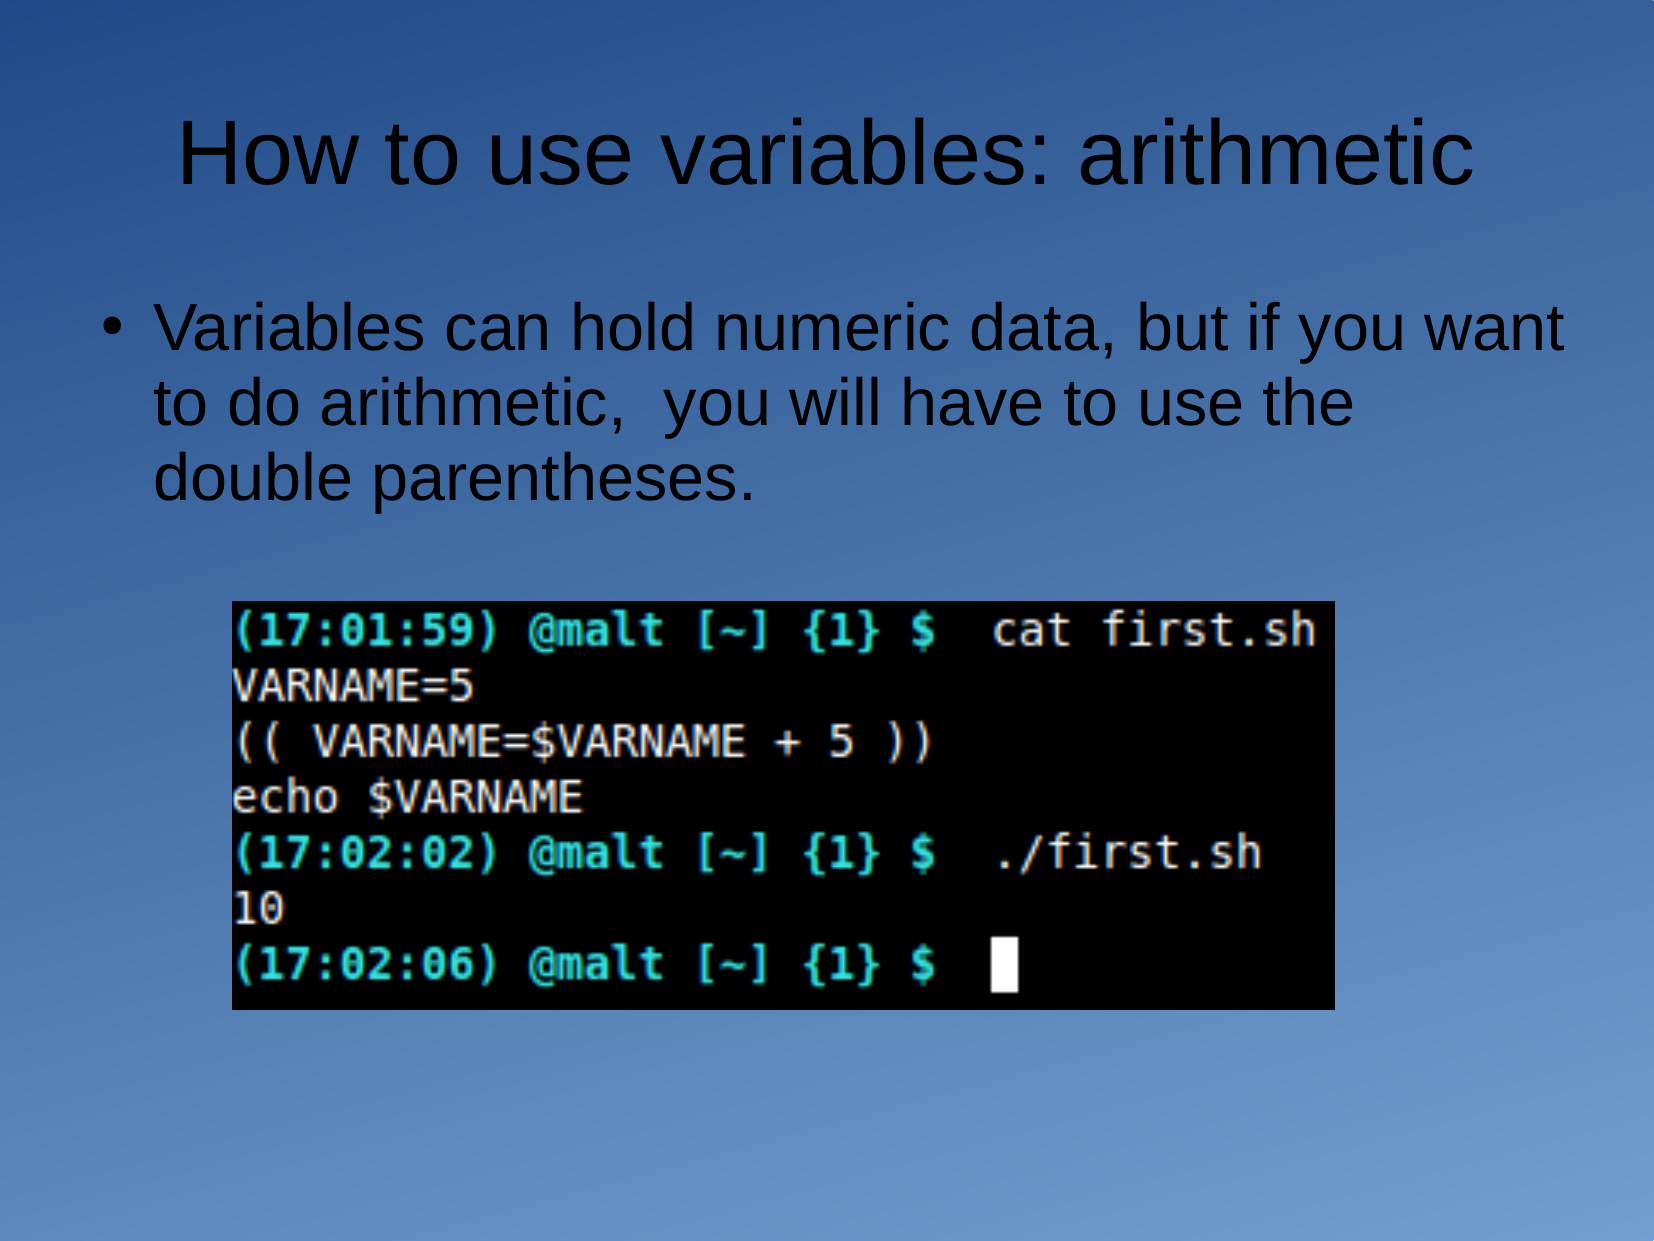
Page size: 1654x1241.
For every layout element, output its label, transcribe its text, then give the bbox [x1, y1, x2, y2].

title How to use variables: arithmetic [82, 49, 1571, 257]
list Variables can hold numeric data, but if you want to do arithmetic, you will have to use the double parentheses. [82, 290, 1571, 1010]
picture [232, 601, 1335, 1010]
